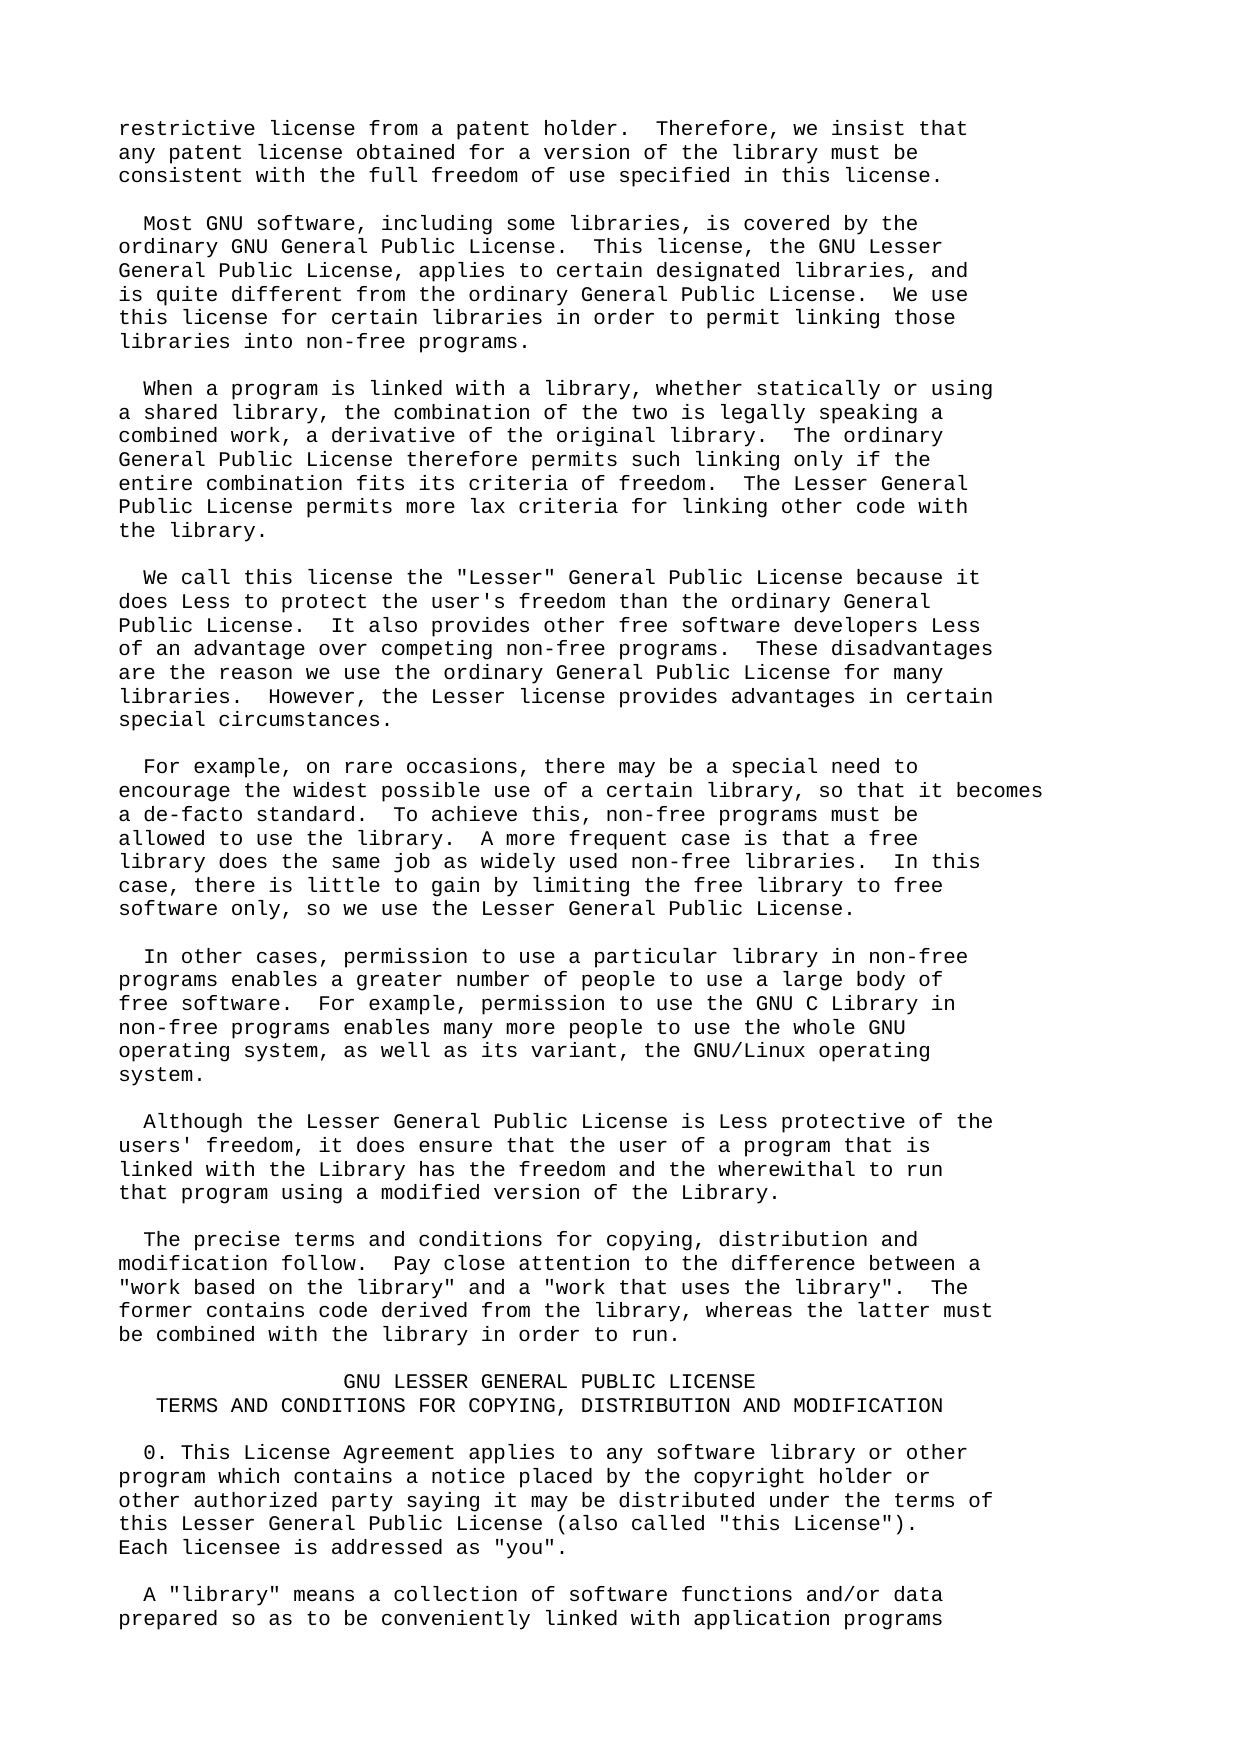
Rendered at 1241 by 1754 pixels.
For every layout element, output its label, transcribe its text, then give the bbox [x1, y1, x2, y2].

text any patent license obtained for a version of the library must be [118, 142, 1122, 165]
text entire combination fits its criteria of freedom. The Lesser General [118, 473, 1122, 496]
text of an advantage over competing non-free programs. These disadvantages [118, 638, 1122, 662]
text non-free programs enables many more people to use the whole GNU [118, 1017, 1122, 1040]
text a de-facto standard. To achieve this, non-free programs must be [118, 804, 1122, 827]
text When a program is linked with a library, whether statically or using [118, 378, 1122, 402]
text former contains code derived from the library, whereas the latter must [118, 1300, 1122, 1324]
text ordinary GNU General Public License. This license, the GNU Lesser [118, 236, 1122, 260]
text TERMS AND CONDITIONS FOR COPYING, DISTRIBUTION AND MODIFICATION [118, 1395, 1122, 1419]
text software only, so we use the Lesser General Public License. [118, 898, 1122, 922]
text Most GNU software, including some libraries, is covered by the [118, 213, 1122, 236]
text program which contains a notice placed by the copyright holder or [118, 1466, 1122, 1489]
text libraries. However, the Lesser license provides advantages in certain [118, 686, 1122, 709]
text that program using a modified version of the Library. [118, 1182, 1122, 1206]
text case, there is little to gain by limiting the free library to free [118, 875, 1122, 898]
text Although the Lesser General Public License is Less protective of the [118, 1111, 1122, 1135]
text libraries into non-free programs. [118, 331, 1122, 354]
text encourage the widest possible use of a certain library, so that it becomes [118, 780, 1122, 804]
text users' freedom, it does ensure that the user of a program that is [118, 1135, 1122, 1158]
text free software. For example, permission to use the GNU C Library in [118, 993, 1122, 1017]
text combined work, a derivative of the original library. The ordinary [118, 426, 1122, 449]
text Public License. It also provides other free software developers Less [118, 615, 1122, 638]
text consistent with the full freedom of use specified in this license. [118, 165, 1122, 189]
text 0. This License Agreement applies to any software library or other [118, 1442, 1122, 1466]
text modification follow. Pay close attention to the difference between a [118, 1253, 1122, 1277]
text "work based on the library" and a "work that uses the library". The [118, 1277, 1122, 1300]
text this Lesser General Public License (also called "this License"). [118, 1513, 1122, 1537]
text this license for certain libraries in order to permit linking those [118, 307, 1122, 331]
text For example, on rare occasions, there may be a special need to [118, 757, 1122, 780]
text other authorized party saying it may be distributed under the terms of [118, 1489, 1122, 1513]
text restrictive license from a patent holder. Therefore, we insist that [118, 118, 1122, 142]
text In other cases, permission to use a particular library in non-free [118, 946, 1122, 969]
text General Public License, applies to certain designated libraries, and [118, 260, 1122, 284]
text The precise terms and conditions for copying, distribution and [118, 1229, 1122, 1253]
text programs enables a greater number of people to use a large body of [118, 969, 1122, 993]
text A "library" means a collection of software functions and/or data [118, 1584, 1122, 1608]
text special circumstances. [118, 709, 1122, 733]
text Public License permits more lax criteria for linking other code with [118, 496, 1122, 520]
text allowed to use the library. A more frequent case is that a free [118, 827, 1122, 851]
text General Public License therefore permits such linking only if the [118, 449, 1122, 473]
text GNU LESSER GENERAL PUBLIC LICENSE [118, 1371, 1122, 1395]
text system. [118, 1064, 1122, 1088]
text the library. [118, 520, 1122, 544]
text linked with the Library has the freedom and the wherewithal to run [118, 1158, 1122, 1182]
text Each licensee is addressed as "you". [118, 1537, 1122, 1561]
text does Less to protect the user's freedom than the ordinary General [118, 591, 1122, 615]
text a shared library, the combination of the two is legally speaking a [118, 402, 1122, 426]
text prepared so as to be conveniently linked with application programs [118, 1608, 1122, 1631]
text We call this license the "Lesser" General Public License because it [118, 567, 1122, 591]
text library does the same job as widely used non-free libraries. In this [118, 851, 1122, 875]
text is quite different from the ordinary General Public License. We use [118, 284, 1122, 307]
text be combined with the library in order to run. [118, 1324, 1122, 1348]
text are the reason we use the ordinary General Public License for many [118, 662, 1122, 686]
text operating system, as well as its variant, the GNU/Linux operating [118, 1040, 1122, 1064]
